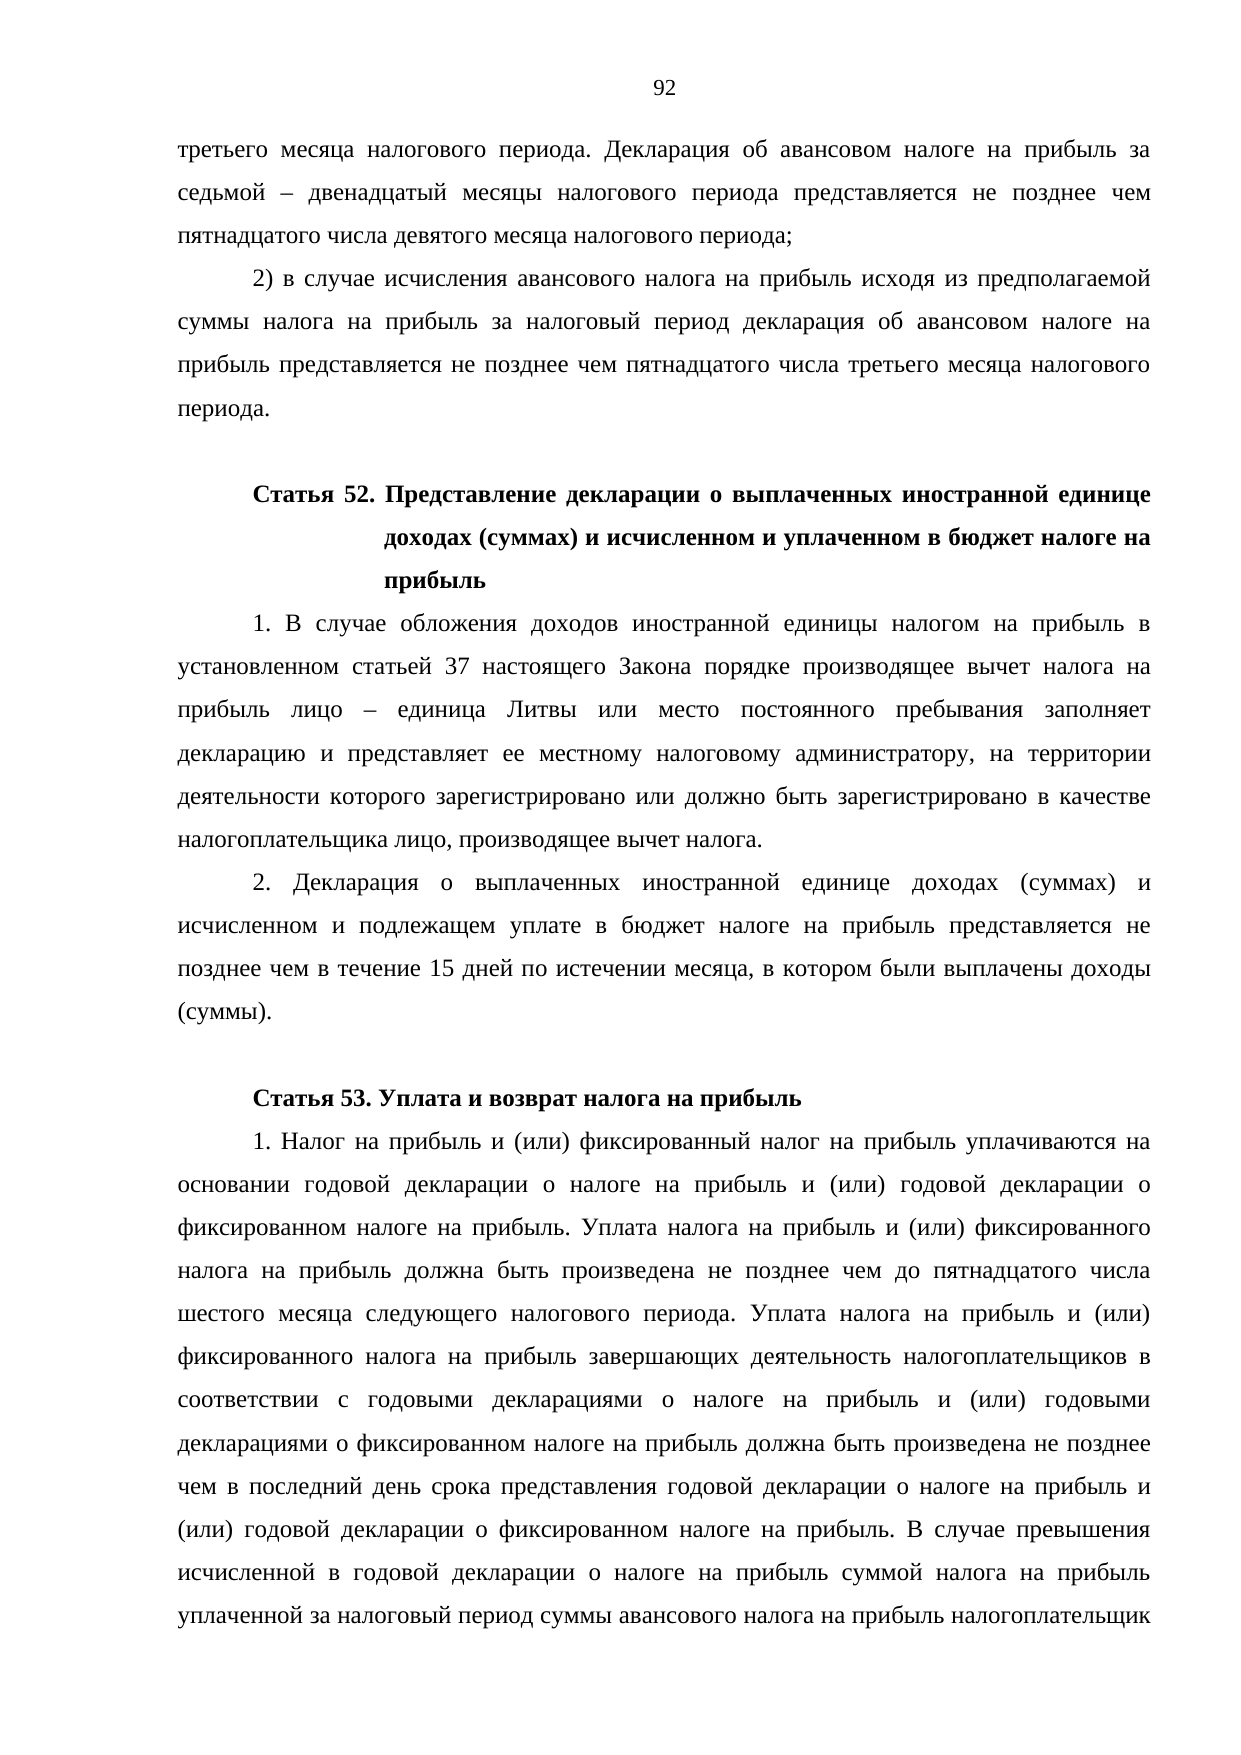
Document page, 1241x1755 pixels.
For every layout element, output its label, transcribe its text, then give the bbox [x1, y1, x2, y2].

text Статья 53. Уплата и возврат налога на прибыль [177, 1083, 1152, 1111]
text Статья 52. Представление декларации о выплаченных иностранной единице доходах (суммах) и исчисленном и уплаченном в бюджет налоге на прибыль [252, 479, 1152, 594]
text 2. Декларация о выплаченных иностранной единице доходах (суммах) и исчисленном и подлежащем уплате в бюджет налоге на прибыль представляется не позднее чем в течение 15 дней по истечении месяца, в котором были выплачены доходы (суммы). [177, 867, 1152, 1025]
text 1. В случае обложения доходов иностранной единицы налогом на прибыль в установленном статьей 37 настоящего Закона порядке производящее вычет налога на прибыль лицо – единица Литвы или место постоянного пребывания заполняет декларацию и представляет ее местному налоговому администратору, на территории деятельности которого зарегистрировано или должно быть зарегистрировано в качестве налогоплательщика лицо, производящее вычет налога. [177, 608, 1152, 853]
text 1. Налог на прибыль и (или) фиксированный налог на прибыль уплачиваются на основании годовой декларации о налоге на прибыль и (или) годовой декларации о фиксированном налоге на прибыль. Уплата налога на прибыль и (или) фиксированного налога на прибыль должна быть произведена не позднее чем до пятнадцатого числа шестого месяца следующего налогового периода. Уплата налога на прибыль и (или) фиксированного налога на прибыль завершающих деятельность налогоплательщиков в соответствии с годовыми декларациями о налоге на прибыль и (или) годовыми декларациями о фиксированном налоге на прибыль должна быть произведена не позднее чем в последний день срока представления годовой декларации о налоге на прибыль и (или) годовой декларации о фиксированном налоге на прибыль. В случае превышения исчисленной в годовой декларации о налоге на прибыль суммой налога на прибыль уплаченной за налоговый период суммы авансового налога на прибыль налогоплательщик [177, 1126, 1152, 1629]
text третьего месяца налогового периода. Декларация об авансовом налоге на прибыль за седьмой – двенадцатый месяцы налогового периода представляется не позднее чем пятнадцатого числа девятого месяца налогового периода; [177, 134, 1152, 249]
text 2) в случае исчисления авансового налога на прибыль исходя из предполагаемой суммы налога на прибыль за налоговый период декларация об авансовом налоге на прибыль представляется не позднее чем пятнадцатого числа третьего месяца налогового периода. [177, 263, 1152, 421]
